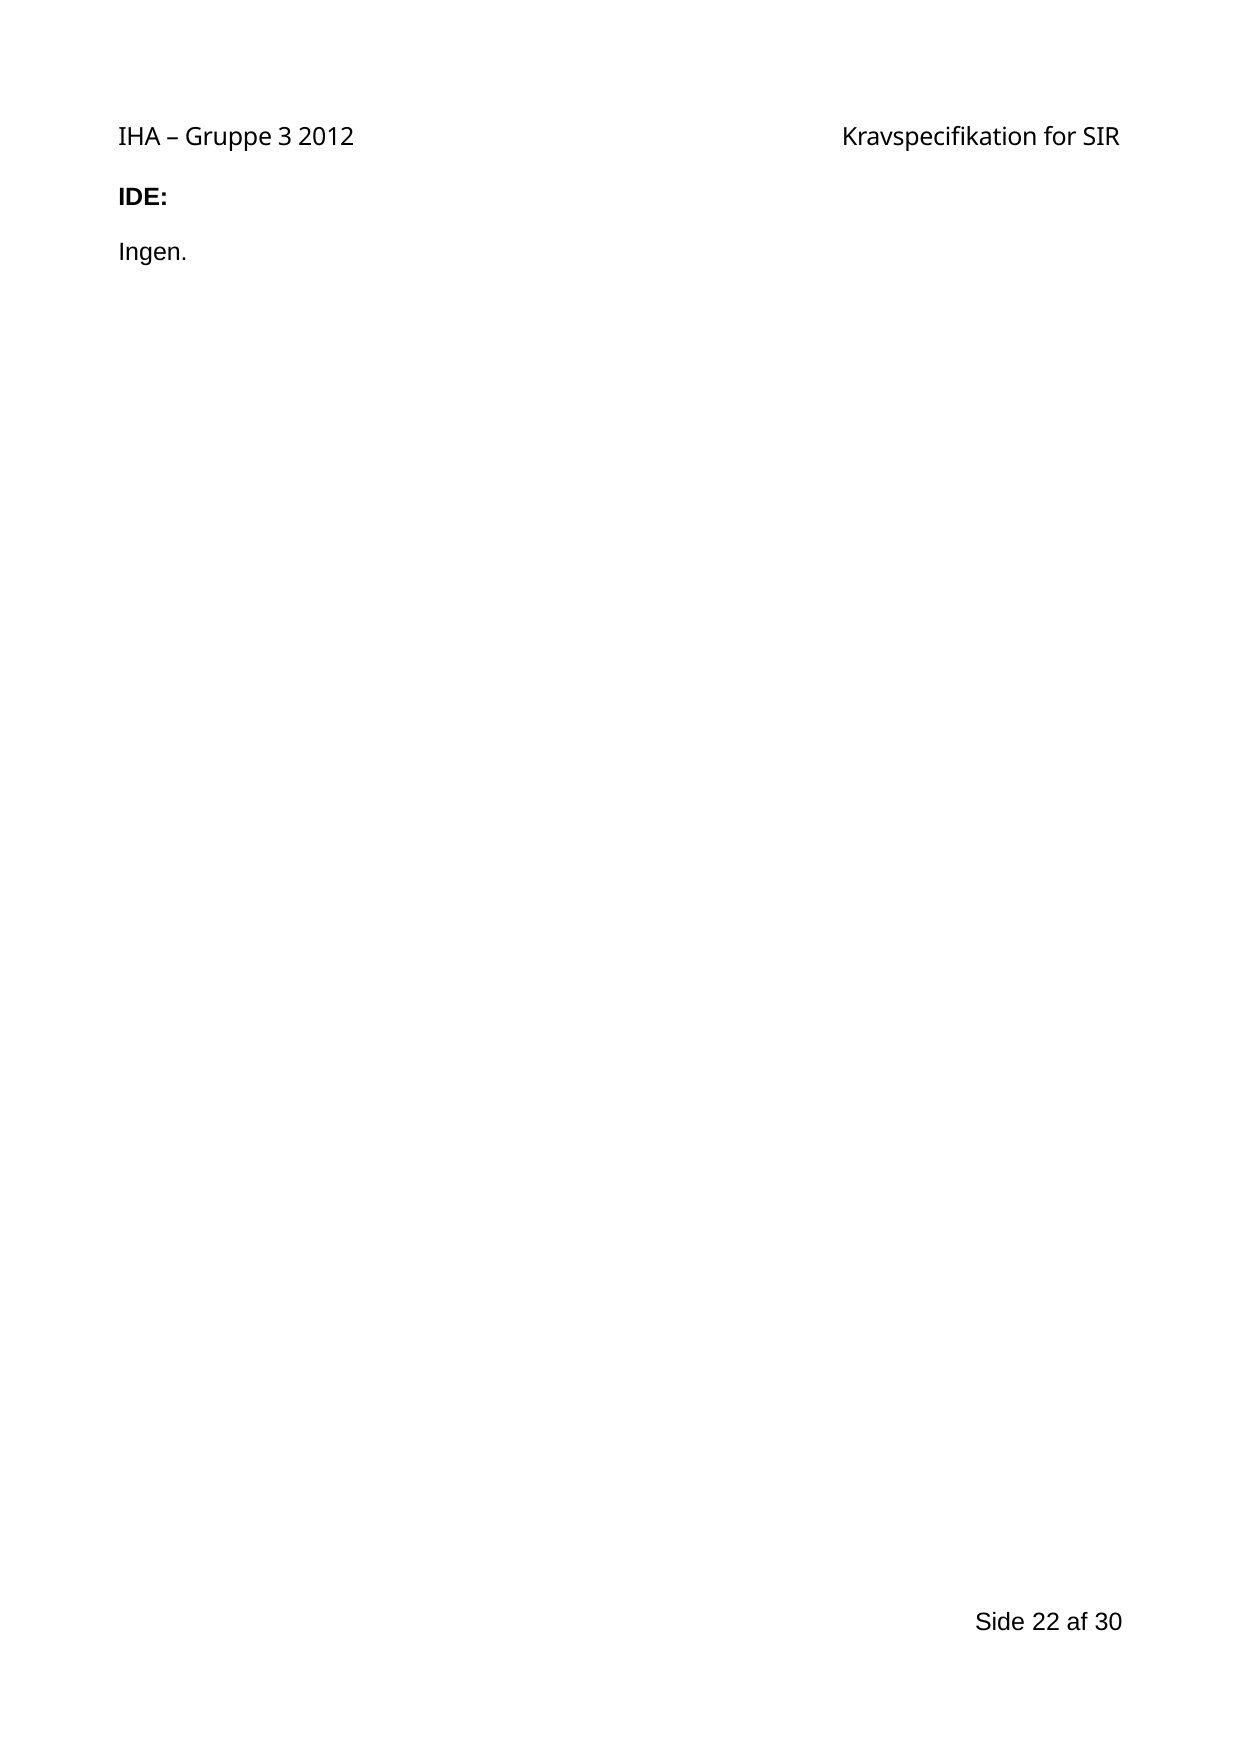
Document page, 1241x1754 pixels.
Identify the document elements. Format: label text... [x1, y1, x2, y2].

subtitle IDE: [118, 182, 1122, 210]
text Ingen. [118, 237, 1122, 266]
